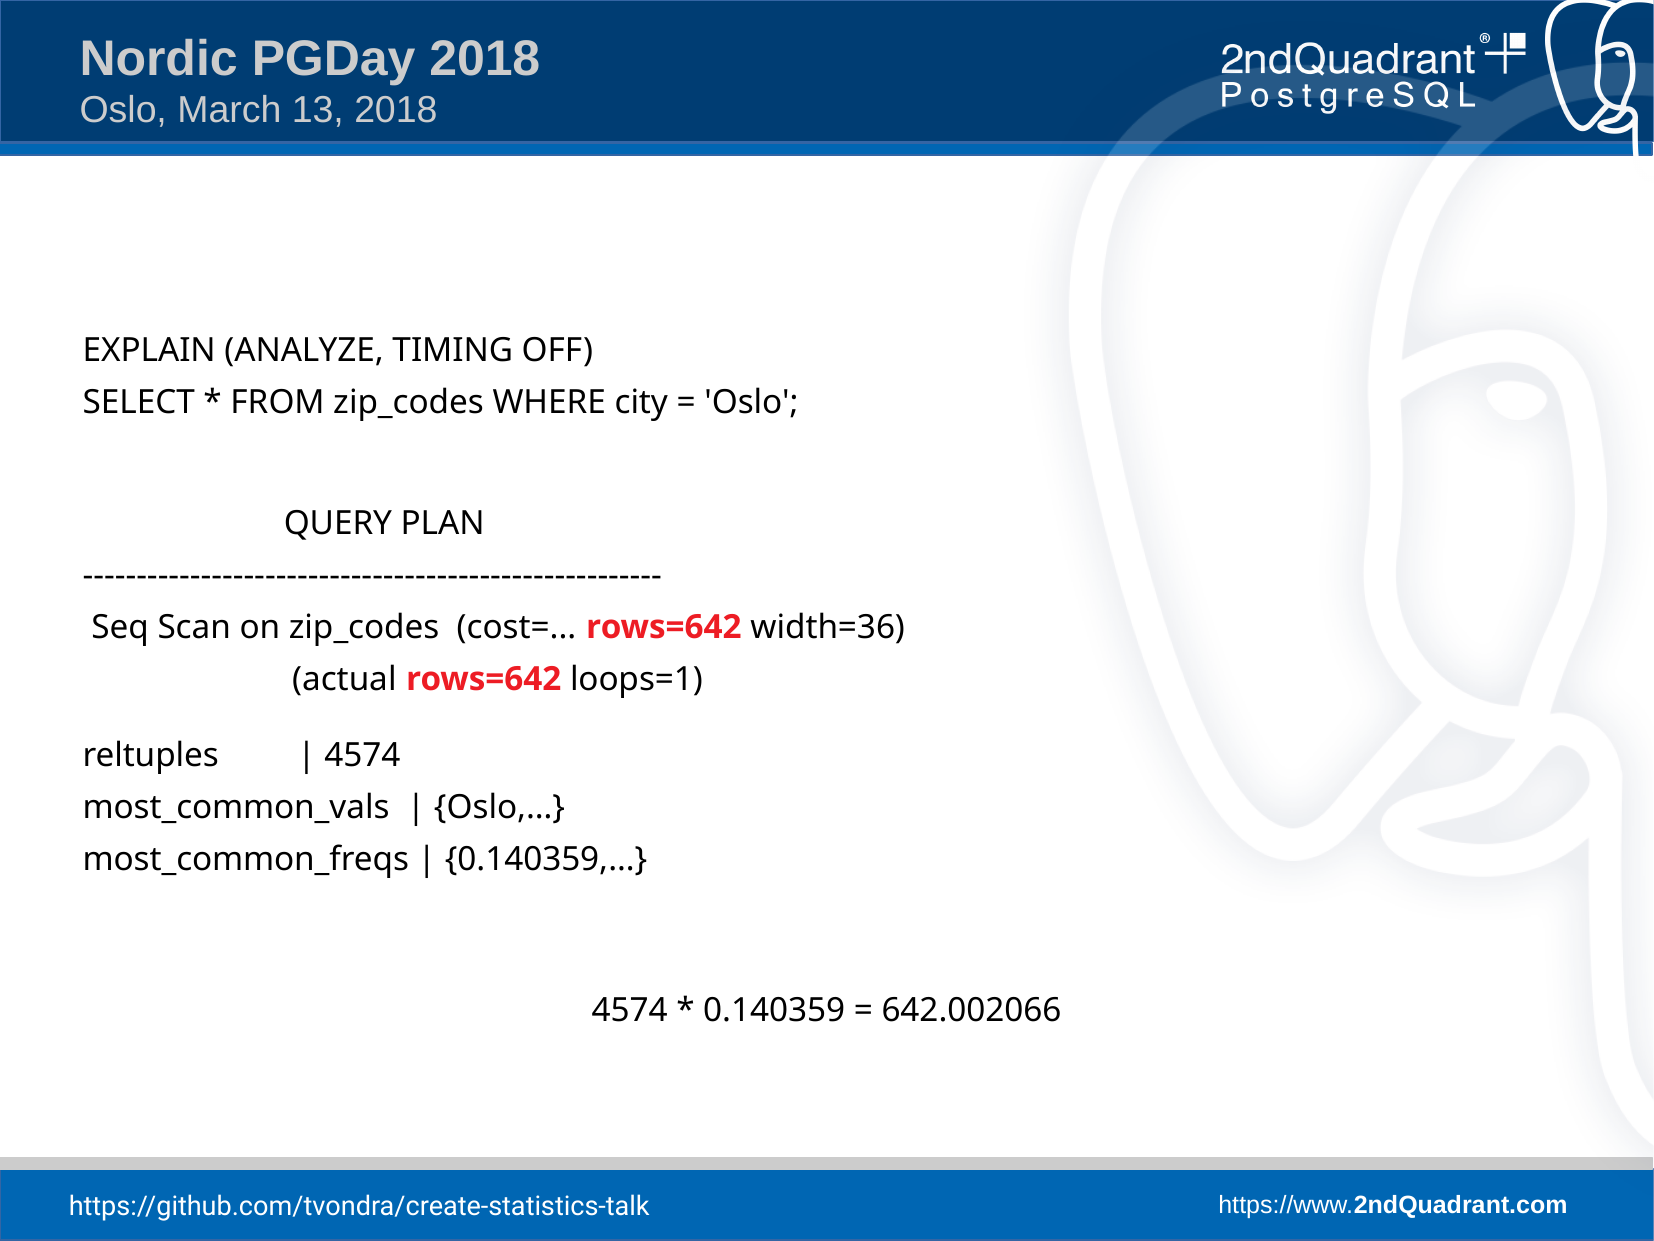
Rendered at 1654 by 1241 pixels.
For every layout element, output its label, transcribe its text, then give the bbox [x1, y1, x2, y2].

picture [632, 0, 1654, 1241]
list EXPLAIN (ANALYZE, TIMING OFF) SELECT * FROM zip_codes WHERE city = 'Oslo'; QUERY PLAN ------------------------------------------------------ Seq Scan on zip_codes (cost=... rows=642 width=36) (actual rows=642 loops=1) reltuples | 4574 most_common_vals | {Oslo,…} most_common_freqs | {0.140359,…} 4574 * 0.140359 = 642.002066 [82, 319, 1571, 1039]
